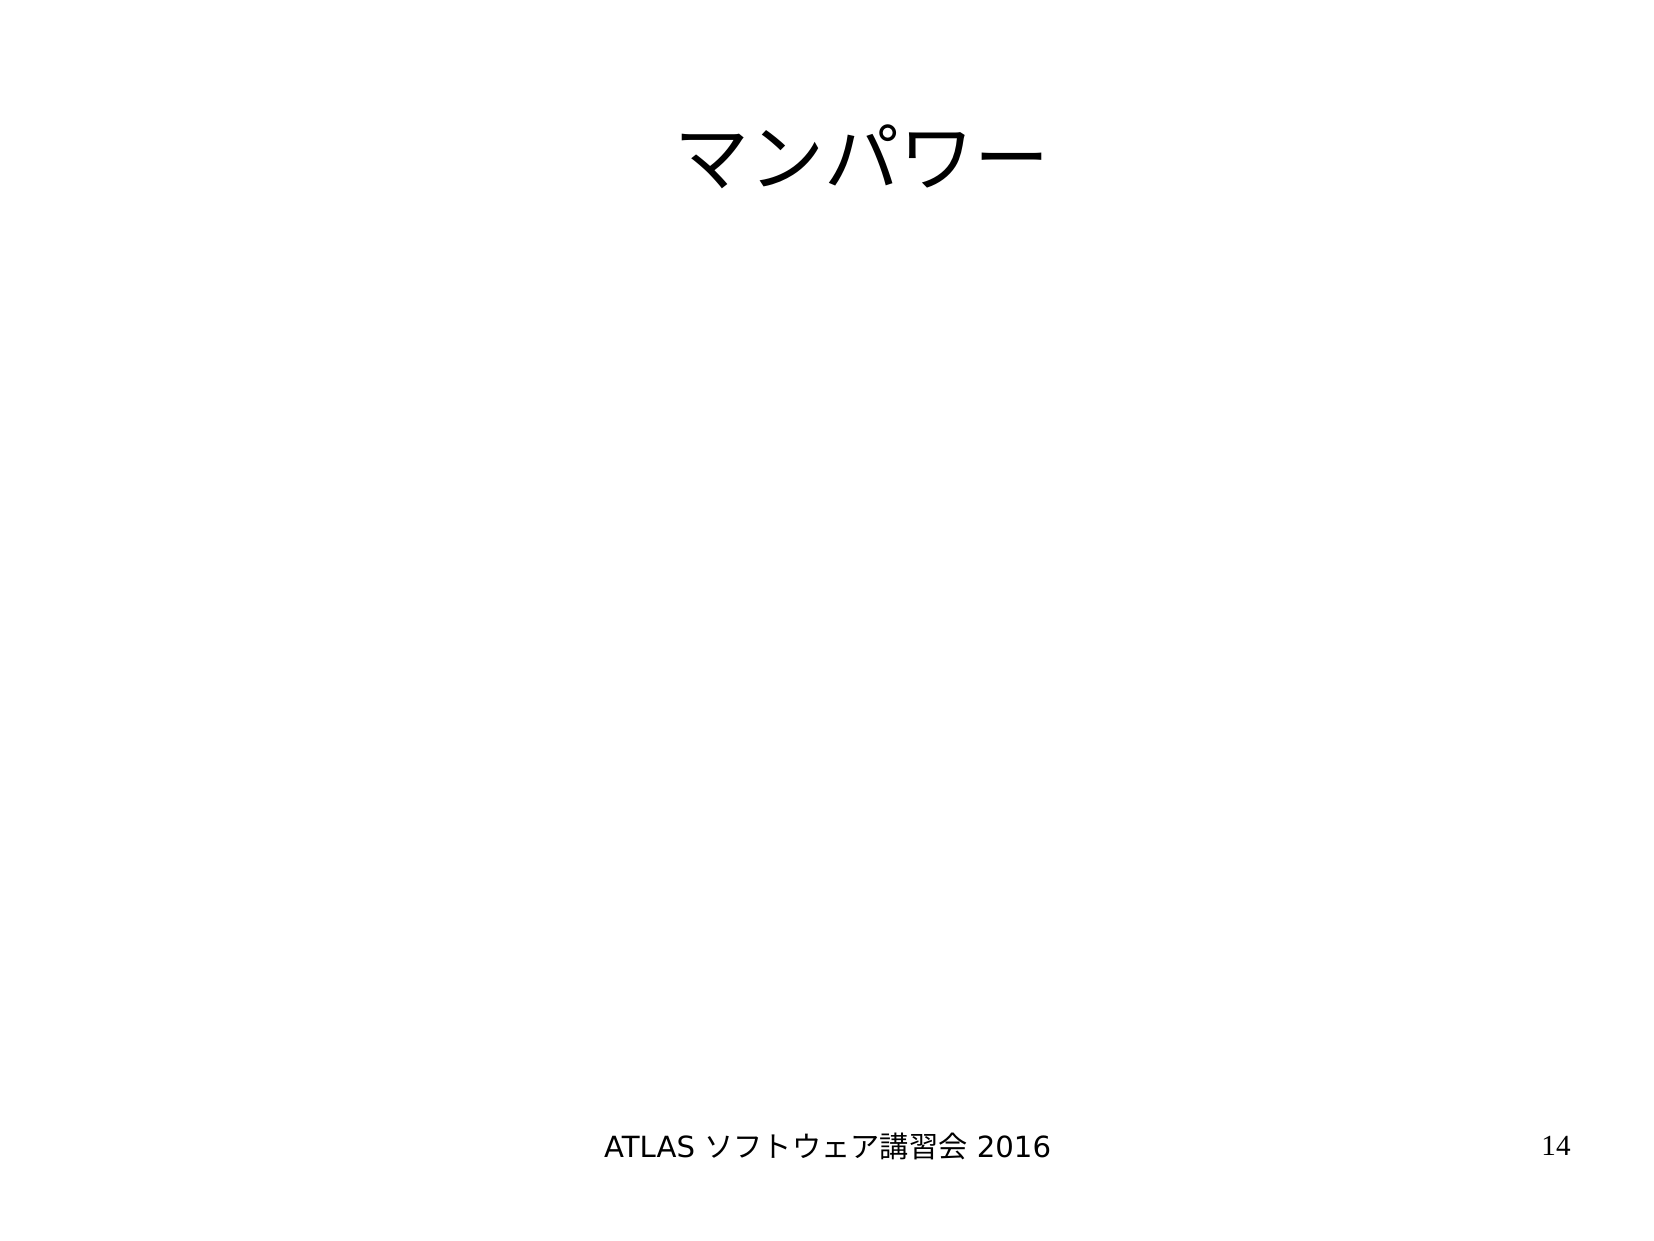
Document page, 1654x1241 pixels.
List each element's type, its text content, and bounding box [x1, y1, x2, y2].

title マンパワー [82, 49, 1571, 257]
